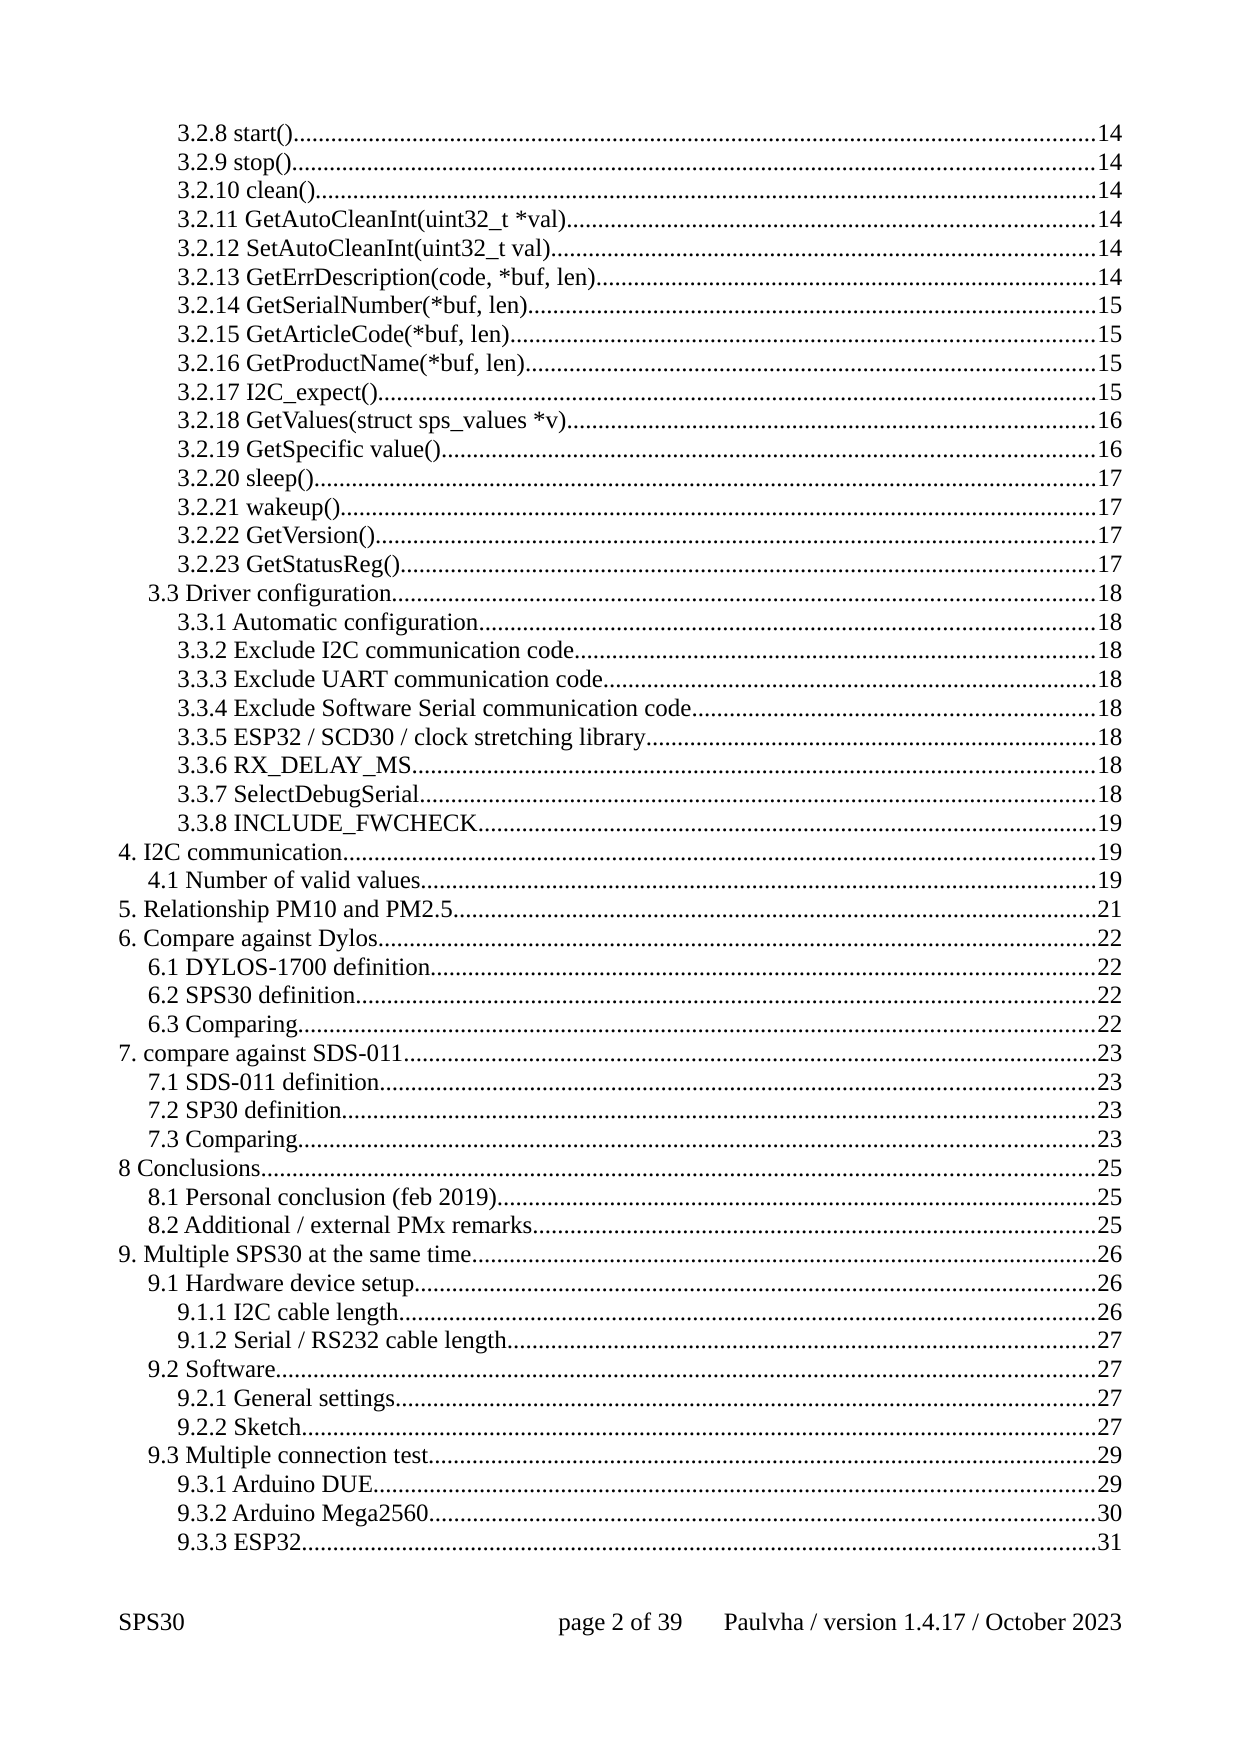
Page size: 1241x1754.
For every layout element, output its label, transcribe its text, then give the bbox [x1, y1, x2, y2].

text 3.2.17 I2C_expect() 15 [177, 377, 1122, 406]
text 9.3 Multiple connection test 29 [148, 1441, 1122, 1469]
text 3.3 Driver configuration 18 [148, 578, 1122, 607]
text 3.2.18 GetValues(struct sps_values *v) 16 [177, 406, 1122, 434]
text 9.3.3 ESP32 31 [177, 1527, 1122, 1556]
text 4.1 Number of valid values 19 [148, 866, 1122, 894]
text 7.1 SDS-011 definition 23 [148, 1067, 1122, 1096]
text 3.2.14 GetSerialNumber(*buf, len) 15 [177, 291, 1122, 319]
text 3.3.1 Automatic configuration 18 [177, 607, 1122, 636]
text 3.2.13 GetErrDescription(code, *buf, len) 14 [177, 262, 1122, 291]
text 9.3.2 Arduino Mega2560 30 [177, 1498, 1122, 1527]
text 3.2.20 sleep() 17 [177, 463, 1122, 492]
text 5. Relationship PM10 and PM2.5 21 [118, 894, 1122, 923]
text 3.3.5 ESP32 / SCD30 / clock stretching library 18 [177, 722, 1122, 751]
text 9.1.1 I2C cable length 26 [177, 1297, 1122, 1326]
text 3.2.10 clean() 14 [177, 176, 1122, 204]
text 6.1 DYLOS-1700 definition 22 [148, 952, 1122, 981]
text 3.3.3 Exclude UART communication code 18 [177, 664, 1122, 693]
text 3.2.23 GetStatusReg() 17 [177, 549, 1122, 578]
text 3.2.9 stop() 14 [177, 147, 1122, 176]
text 3.3.4 Exclude Software Serial communication code 18 [177, 693, 1122, 722]
text 9.3.1 Arduino DUE 29 [177, 1469, 1122, 1498]
text 9.1 Hardware device setup 26 [148, 1268, 1122, 1297]
text 8.1 Personal conclusion (feb 2019) 25 [148, 1182, 1122, 1211]
text 7.3 Comparing 23 [148, 1124, 1122, 1153]
text 9.2 Software 27 [148, 1354, 1122, 1383]
text 3.2.11 GetAutoCleanInt(uint32_t *val) 14 [177, 204, 1122, 233]
text 6.3 Comparing 22 [148, 1009, 1122, 1038]
text 7.2 SP30 definition 23 [148, 1096, 1122, 1124]
text 9.2.1 General settings 27 [177, 1383, 1122, 1412]
text 3.2.16 GetProductName(*buf, len) 15 [177, 348, 1122, 377]
text 6. Compare against Dylos 22 [118, 923, 1122, 952]
text 4. I2C communication 19 [118, 837, 1122, 866]
text 6.2 SPS30 definition 22 [148, 981, 1122, 1009]
text 9.1.2 Serial / RS232 cable length 27 [177, 1326, 1122, 1354]
text 3.3.7 SelectDebugSerial 18 [177, 779, 1122, 808]
text 3.2.12 SetAutoCleanInt(uint32_t val) 14 [177, 233, 1122, 262]
text 8.2 Additional / external PMx remarks 25 [148, 1211, 1122, 1239]
text 3.2.21 wakeup() 17 [177, 492, 1122, 521]
text 3.2.8 start() 14 [177, 118, 1122, 147]
text 9.2.2 Sketch 27 [177, 1412, 1122, 1441]
text 8 Conclusions 25 [118, 1153, 1122, 1182]
text 9. Multiple SPS30 at the same time 26 [118, 1239, 1122, 1268]
text 3.2.15 GetArticleCode(*buf, len) 15 [177, 319, 1122, 348]
text 3.2.19 GetSpecific value() 16 [177, 434, 1122, 463]
text 7. compare against SDS-011 23 [118, 1038, 1122, 1067]
text 3.3.8 INCLUDE_FWCHECK 19 [177, 808, 1122, 837]
text 3.3.6 RX_DELAY_MS 18 [177, 751, 1122, 779]
text 3.3.2 Exclude I2C communication code 18 [177, 636, 1122, 664]
text 3.2.22 GetVersion() 17 [177, 521, 1122, 549]
